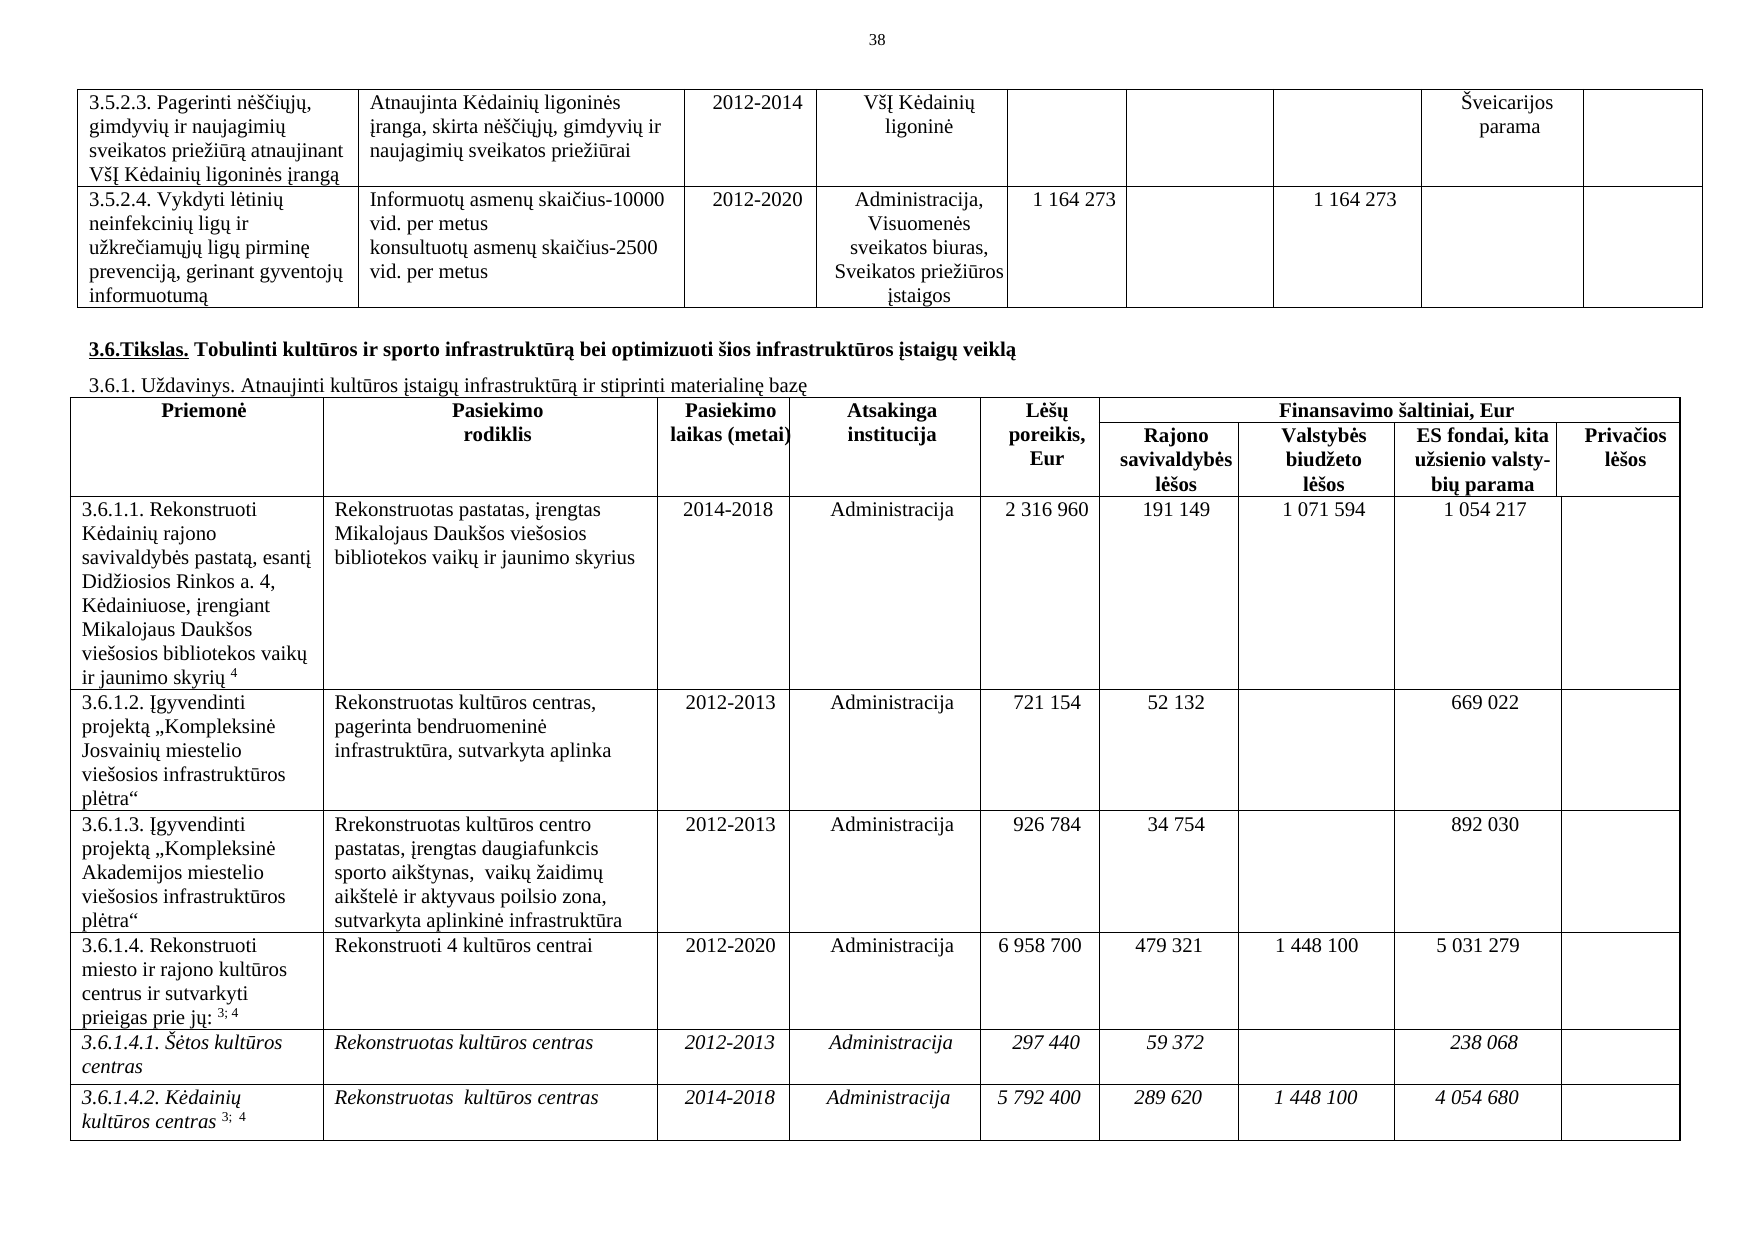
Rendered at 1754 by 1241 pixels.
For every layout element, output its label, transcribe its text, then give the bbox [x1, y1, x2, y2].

table_cell Administracija, Visuomenės sveikatos biuras, Sveikatos priežiūros įstaigos [817, 187, 1007, 307]
table_cell 1 448 100 [1239, 933, 1394, 1029]
table_cell Administracija [790, 1030, 980, 1084]
table_cell Atnaujinta Kėdainių ligoninės įranga, skirta nėščiųjų, gimdyvių ir naujagimių sveikatos priežiūrai [359, 90, 684, 186]
table_cell 3.6.1.3. Įgyvendinti projektą „Kompleksinė Akademijos miestelio viešosios infrastruktūros plėtra“ [71, 811, 323, 932]
table_cell 6 958 700 [981, 933, 1099, 1029]
table_cell 238 068 [1395, 1030, 1561, 1084]
table_cell [1127, 187, 1273, 307]
table_cell 2012-2013 [658, 1030, 789, 1084]
text 3.6.Tikslas. tobulinti kultūros ir sporto infrastruktūrą bei optimizuoti šios infrastruktūros įstaigų veiklą [89, 337, 1665, 361]
table_cell 892 030 [1395, 811, 1561, 932]
table_cell [1239, 690, 1394, 810]
table_cell [1562, 811, 1679, 932]
table_cell 2012-2020 [658, 933, 789, 1029]
table_cell 3.6.1.4. Rekonstruoti miesto ir rajono kultūros centrus ir sutvarkyti prieigas prie jų: 3; 4 [71, 933, 323, 1029]
table_cell 52 132 [1100, 690, 1238, 810]
table_cell ES fondai, kita užsienio valsty-bių parama [1395, 423, 1556, 496]
table_cell 4 054 680 [1395, 1085, 1561, 1139]
table_cell Rrekonstruotas kultūros centro pastatas, įrengtas daugiafunkcis sporto aikštynas, vaikų žaidimų aikštelė ir aktyvaus poilsio zona, sutvarkyta aplinkinė infrastruktūra [324, 811, 657, 932]
table_header Atsakinga institucija [790, 398, 980, 496]
table_cell Privačios lėšos [1557, 423, 1679, 496]
table_cell 2 316 960 [981, 497, 1099, 689]
table_cell 34 754 [1100, 811, 1238, 932]
table_cell [1239, 1030, 1394, 1084]
table_cell 1 054 217 [1395, 497, 1561, 689]
table_cell [1584, 187, 1702, 307]
table_cell Rekonstruotas pastatas, įrengtas Mikalojaus Daukšos viešosios bibliotekos vaikų ir jaunimo skyrius [324, 497, 657, 689]
table_cell Administracija [790, 497, 980, 689]
table_cell [1584, 90, 1702, 186]
table_cell [1562, 933, 1679, 1029]
table_cell [1562, 1030, 1679, 1084]
table_header Priemonė [71, 398, 323, 496]
table_cell 5 792 400 [981, 1085, 1099, 1139]
table_cell 926 784 [981, 811, 1099, 932]
table_cell Rajono savivaldybės lėšos [1100, 423, 1238, 496]
table_cell [1274, 90, 1421, 186]
table_cell Rekonstruotas kultūros centras [324, 1085, 657, 1139]
table_cell 721 154 [981, 690, 1099, 810]
table_cell 669 022 [1395, 690, 1561, 810]
table_cell 5 031 279 [1395, 933, 1561, 1029]
table_cell Informuotų asmenų skaičius-10000 vid. per metus konsultuotų asmenų skaičius-2500 vid. per metus [359, 187, 684, 307]
table_cell [1422, 187, 1583, 307]
table_cell 3.5.2.3. Pagerinti nėščiųjų, gimdyvių ir naujagimių sveikatos priežiūrą atnaujinant VšĮ Kėdainių ligoninės įrangą [78, 90, 358, 186]
table_cell Šveicarijos parama [1422, 90, 1583, 186]
table_cell [1127, 90, 1273, 186]
table_cell 3.6.1.1. Rekonstruoti Kėdainių rajono savivaldybės pastatą, esantį Didžiosios Rinkos a. 4, Kėdainiuose, įrengiant Mikalojaus Daukšos viešosios bibliotekos vaikų ir jaunimo skyrių 4 [71, 497, 323, 689]
table_cell [1008, 90, 1126, 186]
table_cell 2012-2013 [658, 811, 789, 932]
table_header Finansavimo šaltiniai, Eur [1100, 398, 1679, 422]
table_header Pasiekimo rodiklis [324, 398, 657, 496]
text 3.6.1. Uždavinys. Atnaujinti kultūros įstaigų infrastruktūrą ir stiprinti materialinę bazę [89, 373, 1679, 397]
table_cell 3.6.1.2. Įgyvendinti projektą „Kompleksinė Josvainių miestelio viešosios infrastruktūros plėtra“ [71, 690, 323, 810]
table_cell 1 448 100 [1239, 1085, 1394, 1139]
table_cell 191 149 [1100, 497, 1238, 689]
table_cell 3.6.1.4.2. Kėdainių kultūros centras 3; 4 [71, 1085, 323, 1139]
table_cell [1562, 690, 1679, 810]
table_cell [1562, 497, 1679, 689]
table_cell 1 071 594 [1239, 497, 1394, 689]
table_cell 2012-2014 [685, 90, 816, 186]
table_header Lėšų poreikis, Eur [981, 398, 1099, 496]
table_cell Rekonstruotas kultūros centras, pagerinta bendruomeninė infrastruktūra, sutvarkyta aplinka [324, 690, 657, 810]
table_cell [1562, 1085, 1679, 1139]
table_cell Valstybės biudžeto lėšos [1239, 423, 1394, 496]
table_cell 289 620 [1100, 1085, 1238, 1139]
table_cell 3.5.2.4. Vykdyti lėtinių neinfekcinių ligų ir užkrečiamųjų ligų pirminę prevenciją, gerinant gyventojų informuotumą [78, 187, 358, 307]
table_cell Rekonstruotas kultūros centras [324, 1030, 657, 1084]
table_cell 297 440 [981, 1030, 1099, 1084]
table_cell 2012-2020 [685, 187, 816, 307]
table_cell [1239, 811, 1394, 932]
table_cell 2012-2013 [658, 690, 789, 810]
table_cell 2014-2018 [658, 497, 789, 689]
table_cell Administracija [790, 690, 980, 810]
table_cell VšĮ Kėdainių ligoninė [817, 90, 1007, 186]
table_cell 59 372 [1100, 1030, 1238, 1084]
table_cell Administracija [790, 933, 980, 1029]
table_header Pasiekimo laikas (metai) [658, 398, 789, 496]
table_cell 1 164 273 [1274, 187, 1421, 307]
table_cell 3.6.1.4.1. Šėtos kultūros centras [71, 1030, 323, 1084]
table_cell Rekonstruoti 4 kultūros centrai [324, 933, 657, 1029]
table_cell 2014-2018 [658, 1085, 789, 1139]
table_cell Administracija [790, 811, 980, 932]
table_cell 1 164 273 [1008, 187, 1126, 307]
table_cell 479 321 [1100, 933, 1238, 1029]
table_cell Administracija [790, 1085, 980, 1139]
